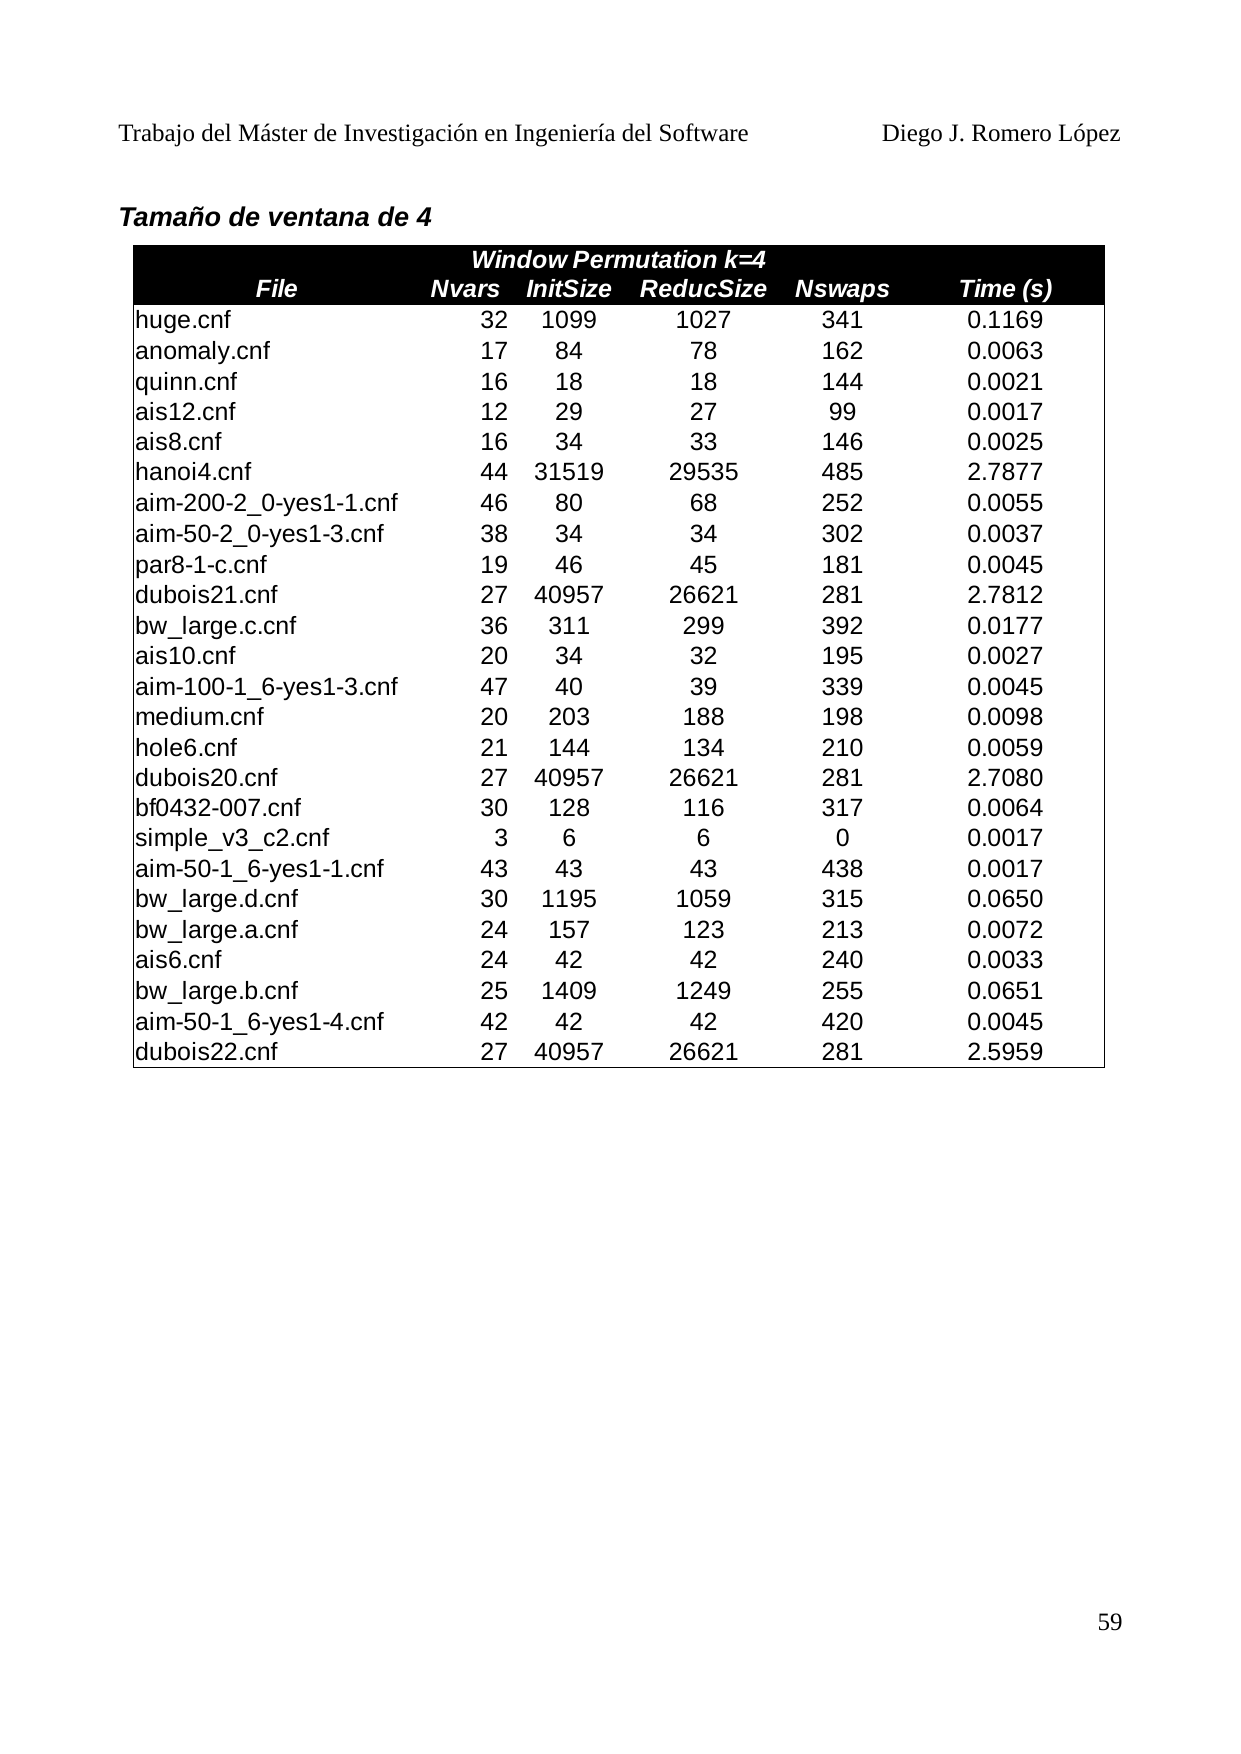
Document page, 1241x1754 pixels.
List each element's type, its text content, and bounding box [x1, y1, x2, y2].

subtitle Tamaño de ventana de 4 [118, 201, 1122, 233]
